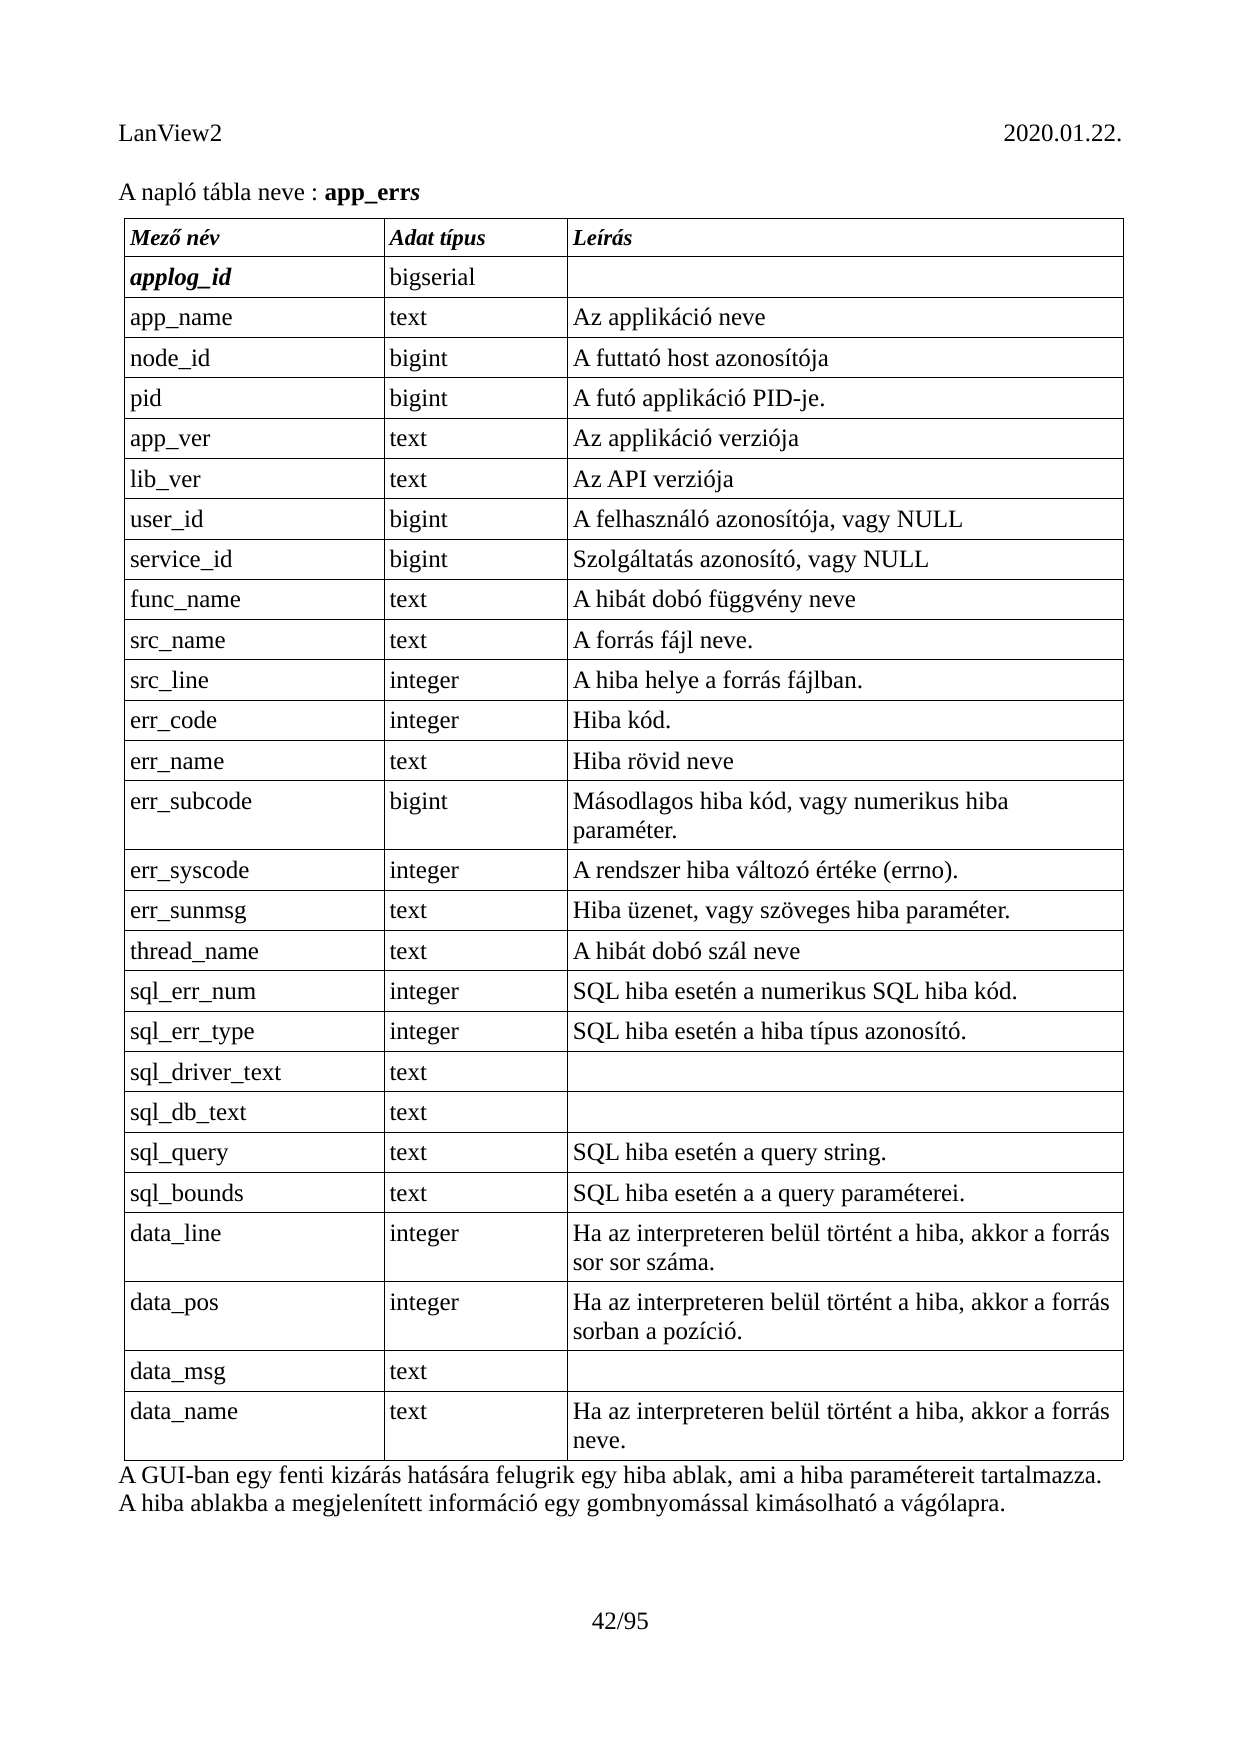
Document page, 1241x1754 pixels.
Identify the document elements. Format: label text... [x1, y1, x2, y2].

table_cell [568, 1052, 1123, 1091]
table_cell Az applikáció verziója [568, 419, 1123, 458]
table_cell sql_err_type [125, 1012, 384, 1051]
table_cell text [385, 459, 567, 498]
table_cell bigint [385, 540, 567, 579]
table_cell err_syscode [125, 850, 384, 890]
table_cell SQL hiba esetén a a query paraméterei. [568, 1173, 1123, 1212]
table_cell Hiba kód. [568, 701, 1123, 740]
table_cell text [385, 1092, 567, 1132]
table_cell Ha az interpreteren belül történt a hiba, akkor a forrás sor sor száma. [568, 1213, 1123, 1281]
table_header Adat típus [385, 219, 567, 256]
table_cell Másodlagos hiba kód, vagy numerikus hiba paraméter. [568, 781, 1123, 849]
table_cell bigint [385, 499, 567, 538]
table_cell sql_bounds [125, 1173, 384, 1212]
table_cell [568, 1351, 1123, 1391]
table_cell A rendszer hiba változó értéke (errno). [568, 850, 1123, 890]
table_cell Ha az interpreteren belül történt a hiba, akkor a forrás sorban a pozíció. [568, 1282, 1123, 1350]
table_cell Szolgáltatás azonosító, vagy NULL [568, 540, 1123, 579]
table_cell text [385, 298, 567, 337]
table_cell A futó applikáció PID-je. [568, 378, 1123, 417]
table_cell text [385, 891, 567, 930]
table_cell text [385, 741, 567, 780]
table_cell bigint [385, 781, 567, 849]
table_cell A felhasználó azonosítója, vagy NULL [568, 499, 1123, 538]
table_cell data_line [125, 1213, 384, 1281]
table_cell SQL hiba esetén a numerikus SQL hiba kód. [568, 971, 1123, 1011]
table_cell applog_id [125, 257, 384, 297]
table_cell Hiba rövid neve [568, 741, 1123, 780]
table_cell lib_ver [125, 459, 384, 498]
table_cell err_code [125, 701, 384, 740]
table_cell text [385, 1392, 567, 1460]
table_cell text [385, 931, 567, 970]
table_cell Ha az interpreteren belül történt a hiba, akkor a forrás neve. [568, 1392, 1123, 1460]
table_cell integer [385, 850, 567, 890]
table_cell text [385, 1173, 567, 1212]
text A napló tábla neve : app_errs [118, 177, 1122, 206]
table_cell text [385, 1052, 567, 1091]
table_cell Az applikáció neve [568, 298, 1123, 337]
table_cell bigint [385, 338, 567, 377]
table_cell user_id [125, 499, 384, 538]
table_cell err_subcode [125, 781, 384, 849]
table_cell sql_err_num [125, 971, 384, 1011]
table_cell src_line [125, 660, 384, 700]
table_cell A futtató host azonosítója [568, 338, 1123, 377]
table_cell sql_query [125, 1133, 384, 1172]
table_cell text [385, 1133, 567, 1172]
table_cell SQL hiba esetén a hiba típus azonosító. [568, 1012, 1123, 1051]
table_cell text [385, 580, 567, 619]
table_cell A hibát dobó függvény neve [568, 580, 1123, 619]
table_cell [568, 257, 1123, 297]
table_cell node_id [125, 338, 384, 377]
table_cell err_name [125, 741, 384, 780]
table_cell sql_driver_text [125, 1052, 384, 1091]
table_cell text [385, 620, 567, 659]
table_cell integer [385, 701, 567, 740]
text A GUI-ban egy fenti kizárás hatására felugrik egy hiba ablak, ami a hiba paramétereit tartalmazza. A hiba ablakba a megjelenített információ egy gombnyomással kimásolható a vágólapra. [118, 1460, 1122, 1517]
table_cell service_id [125, 540, 384, 579]
table_cell func_name [125, 580, 384, 619]
table_cell integer [385, 1213, 567, 1281]
table_cell pid [125, 378, 384, 417]
table_cell integer [385, 660, 567, 700]
table_cell A hibát dobó szál neve [568, 931, 1123, 970]
table_cell bigint [385, 378, 567, 417]
table_cell src_name [125, 620, 384, 659]
table_cell integer [385, 1012, 567, 1051]
table_cell err_sunmsg [125, 891, 384, 930]
table_cell SQL hiba esetén a query string. [568, 1133, 1123, 1172]
table_cell app_ver [125, 419, 384, 458]
table_cell sql_db_text [125, 1092, 384, 1132]
table_cell [568, 1092, 1123, 1132]
table_cell Hiba üzenet, vagy szöveges hiba paraméter. [568, 891, 1123, 930]
table_cell thread_name [125, 931, 384, 970]
table_cell data_msg [125, 1351, 384, 1391]
table_cell text [385, 1351, 567, 1391]
table_cell app_name [125, 298, 384, 337]
table_cell A forrás fájl neve. [568, 620, 1123, 659]
table_cell data_pos [125, 1282, 384, 1350]
table_cell text [385, 419, 567, 458]
table_cell bigserial [385, 257, 567, 297]
table_header Mező név [125, 219, 384, 256]
table_header Leírás [568, 219, 1123, 256]
table_cell integer [385, 971, 567, 1011]
table_cell A hiba helye a forrás fájlban. [568, 660, 1123, 700]
table_cell Az API verziója [568, 459, 1123, 498]
table_cell data_name [125, 1392, 384, 1460]
table_cell integer [385, 1282, 567, 1350]
